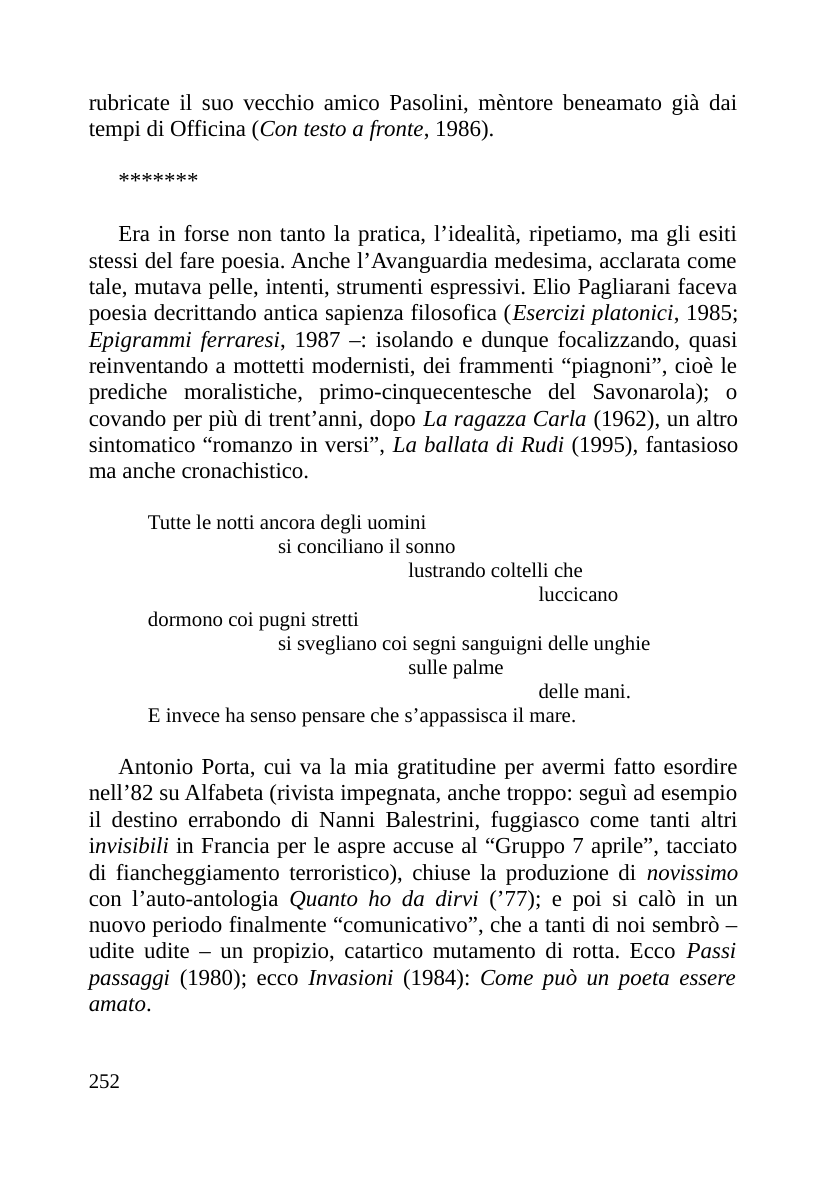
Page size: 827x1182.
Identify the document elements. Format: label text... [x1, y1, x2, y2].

text Tutte le notti ancora degli uomini [148, 510, 679, 534]
text Era in forse non tanto la pratica, l’idealità, ripetiamo, ma gli esiti stessi del fare poesia. Anche l’Avanguardia medesima, acclarata come tale, mutava pelle, intenti, strumenti espressivi. Elio Pagliarani faceva poesia decrittando antica sapienza filosofica (Esercizi platonici, 1985; Epigrammi ferraresi, 1987 –: isolando e dunque focalizzando, quasi reinventando a mottetti modernisti, dei frammenti “piagnoni”, cioè le prediche moralistiche, primo-cinquecentesche del Savonarola); o covando per più di trent’anni, dopo La ragazza Carla (1962), un altro sintomatico “romanzo in versi”, La ballata di Rudi (1995), fantasioso ma anche cronachistico. [88, 220, 738, 484]
text dormono coi pugni stretti [148, 606, 679, 631]
text E invece ha senso pensare che s’appassisca il mare. [148, 703, 679, 727]
text rubricate il suo vecchio amico Pasolini, mèntore beneamato già dai tempi di Officina (Con testo a fronte, 1986). [88, 88, 738, 141]
text Antonio Porta, cui va la mia gratitudine per avermi fatto esordire nell’82 su Alfabeta (rivista impegnata, anche troppo: seguì ad esempio il destino errabondo di Nanni Balestrini, fuggiasco come tanti altri invisibili in Francia per le aspre accuse al “Gruppo 7 aprile”, tacciato di fiancheggiamento terroristico), chiuse la produzione di novissimo con l’auto-antologia Quanto ho da dirvi (’77); e poi si calò in un nuovo periodo finalmente “comunicativo”, che a tanti di noi sembrò – udite udite – un propizio, catartico mutamento di rotta. Ecco Passi passaggi (1980); ecco Invasioni (1984): Come può un poeta essere amato. [88, 753, 738, 1017]
text ******* [88, 168, 738, 194]
text lustrando coltelli che [148, 558, 679, 582]
text si conciliano il sonno [148, 534, 679, 558]
text sulle palme [148, 654, 679, 679]
text si svegliano coi segni sanguigni delle unghie [148, 631, 679, 654]
text luccicano [148, 582, 679, 606]
text delle mani. [148, 679, 679, 703]
